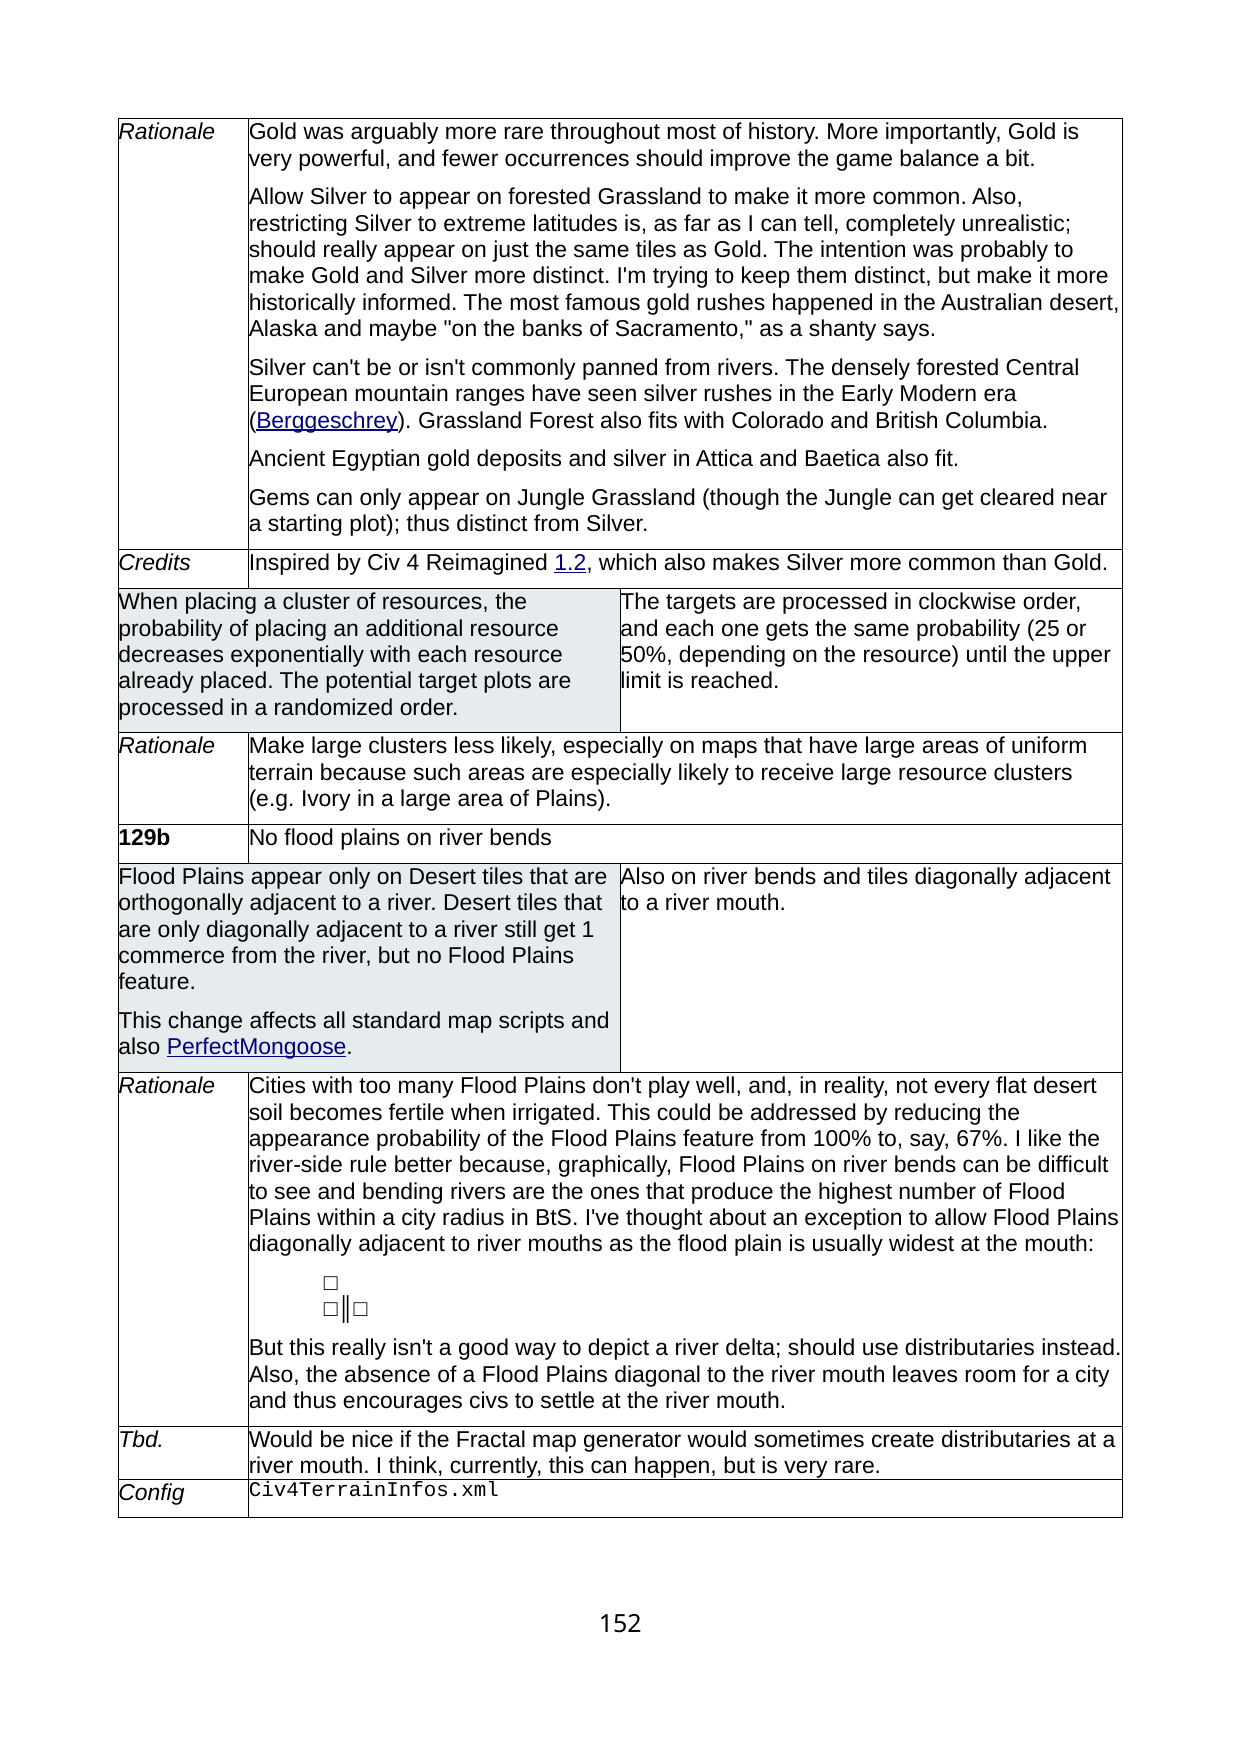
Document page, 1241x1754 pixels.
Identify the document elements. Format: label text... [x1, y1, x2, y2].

table_cell Config [119, 1480, 248, 1517]
table_cell Gold was arguably more rare throughout most of history. More importantly, Gold is very powerful, and fewer occurrences should improve the game balance a bit. Allow Silver to appear on forested Grassland to make it more common. Also, restricting Silver to extreme latitudes is, as far as I can tell, completely unrealistic; should really appear on just the same tiles as Gold. The intention was probably to make Gold and Silver more distinct. I'm trying to keep them distinct, but make it more historically informed. The most famous gold rushes happened in the Australian desert, Alaska and maybe "on the banks of Sacramento," as a shanty says. Silver can't be or isn't commonly panned from rivers. The densely forested Central European mountain ranges have seen silver rushes in the Early Modern era (Berggeschrey). Grassland Forest also fits with Colorado and British Columbia. Ancient Egyptian gold deposits and silver in Attica and Baetica also fit. Gems can only appear on Jungle Grassland (though the Jungle can get cleared near a starting plot); thus distinct from Silver. [249, 119, 1122, 549]
table_cell When placing a cluster of resources, the probability of placing an additional resource decreases exponentially with each resource already placed. The potential target plots are processed in a randomized order. [119, 589, 620, 732]
table_cell Inspired by Civ 4 Reimagined 1.2, which also makes Silver more common than Gold. [249, 550, 1122, 588]
table_cell No flood plains on river bends [249, 825, 1122, 863]
table_cell Would be nice if the Fractal map generator would sometimes create distributaries at a river mouth. I think, currently, this can happen, but is very rare. [249, 1427, 1122, 1478]
table_cell Make large clusters less likely, especially on maps that have large areas of uniform terrain because such areas are especially likely to receive large resource clusters (e.g. Ivory in a large area of Plains). [249, 733, 1122, 824]
table_cell Rationale [119, 1073, 248, 1426]
table_cell Credits [119, 550, 248, 588]
table_cell Rationale [119, 119, 248, 549]
table_cell 129b [119, 825, 248, 863]
table_cell Rationale [119, 733, 248, 824]
table_cell Also on river bends and tiles diagonally adjacent to a river mouth. [621, 864, 1122, 1072]
table_cell Tbd. [119, 1427, 248, 1478]
table_cell Civ4TerrainInfos.xml [249, 1480, 1122, 1517]
table_cell The targets are processed in clockwise order, and each one gets the same probability (25 or 50%, depending on the resource) until the upper limit is reached. [621, 589, 1122, 732]
table_cell Flood Plains appear only on Desert tiles that are orthogonally adjacent to a river. Desert tiles that are only diagonally adjacent to a river still get 1 commerce from the river, but no Flood Plains feature. This change affects all standard map scripts and also PerfectMongoose. [119, 864, 620, 1072]
table_cell Cities with too many Flood Plains don't play well, and, in reality, not every flat desert soil becomes fertile when irrigated. This could be addressed by reducing the appearance probability of the Flood Plains feature from 100% to, say, 67%. I like the river-side rule better because, graphically, Flood Plains on river bends can be difficult to see and bending rivers are the ones that produce the highest number of Flood Plains within a city radius in BtS. I've thought about an exception to allow Flood Plains diagonally adjacent to river mouths as the flood plain is usually widest at the mouth: □ □║□ But this really isn't a good way to depict a river delta; should use distributaries instead. Also, the absence of a Flood Plains diagonal to the river mouth leaves room for a city and thus encourages civs to settle at the river mouth. [249, 1073, 1122, 1426]
